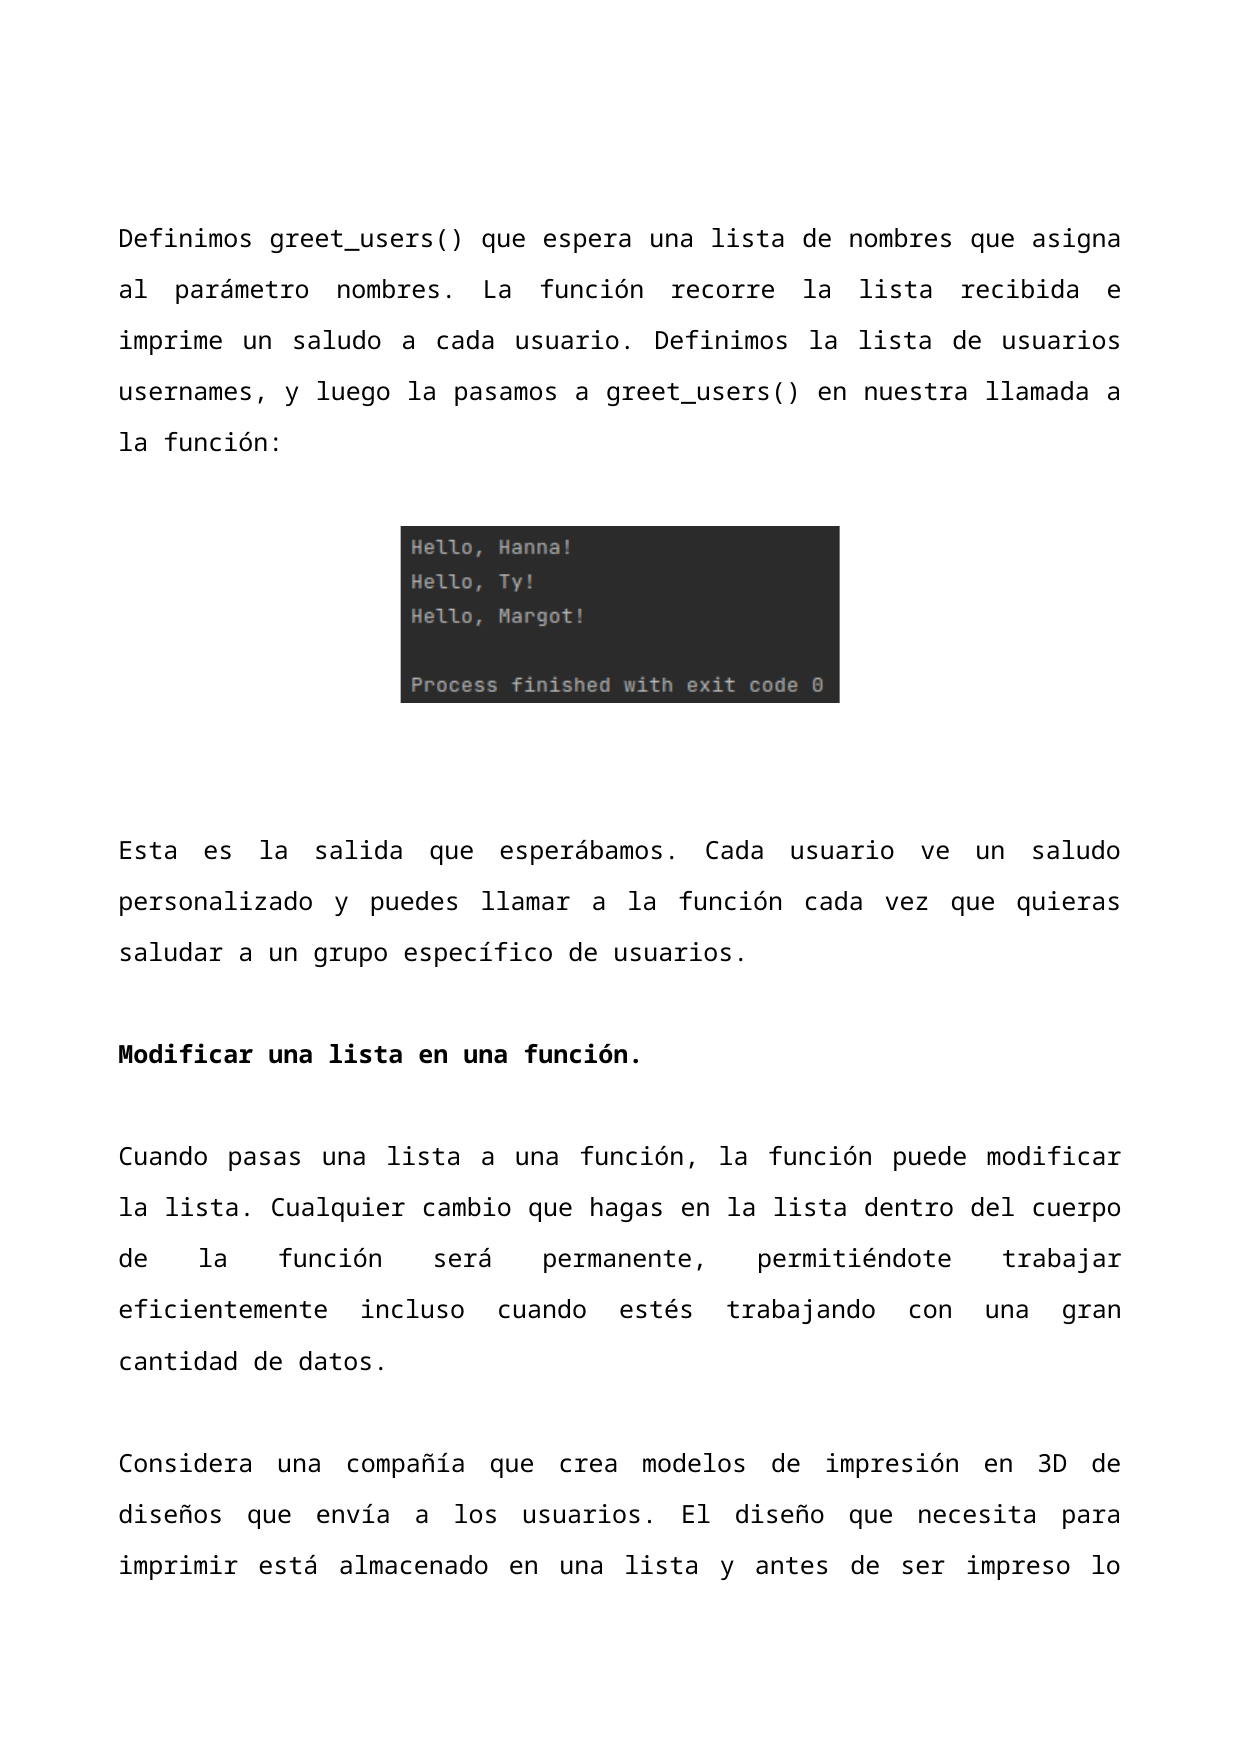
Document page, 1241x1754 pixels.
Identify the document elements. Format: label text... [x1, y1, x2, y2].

text Considera una compañía que crea modelos de impresión en 3D de diseños que envía a los usuarios. El diseño que necesita para imprimir está almacenado en una lista y antes de ser impreso lo [118, 1445, 1122, 1581]
text Definimos greet_users() que espera una lista de nombres que asigna al parámetro nombres. La función recorre la lista recibida e imprime un saludo a cada usuario. Definimos la lista de usuarios usernames, y luego la pasamos a greet_users() en nuestra llamada a la función: [118, 220, 1122, 458]
text Esta es la salida que esperábamos. Cada usuario ve un saludo personalizado y puedes llamar a la función cada vez que quieras saludar a un grupo específico de usuarios. [118, 833, 1122, 969]
picture [400, 526, 840, 703]
text Modificar una lista en una función. [118, 1037, 1122, 1071]
text Cuando pasas una lista a una función, la función puede modificar la lista. Cualquier cambio que hagas en la lista dentro del cuerpo de la función será permanente, permitiéndote trabajar eficientemente incluso cuando estés trabajando con una gran cantidad de datos. [118, 1139, 1122, 1377]
